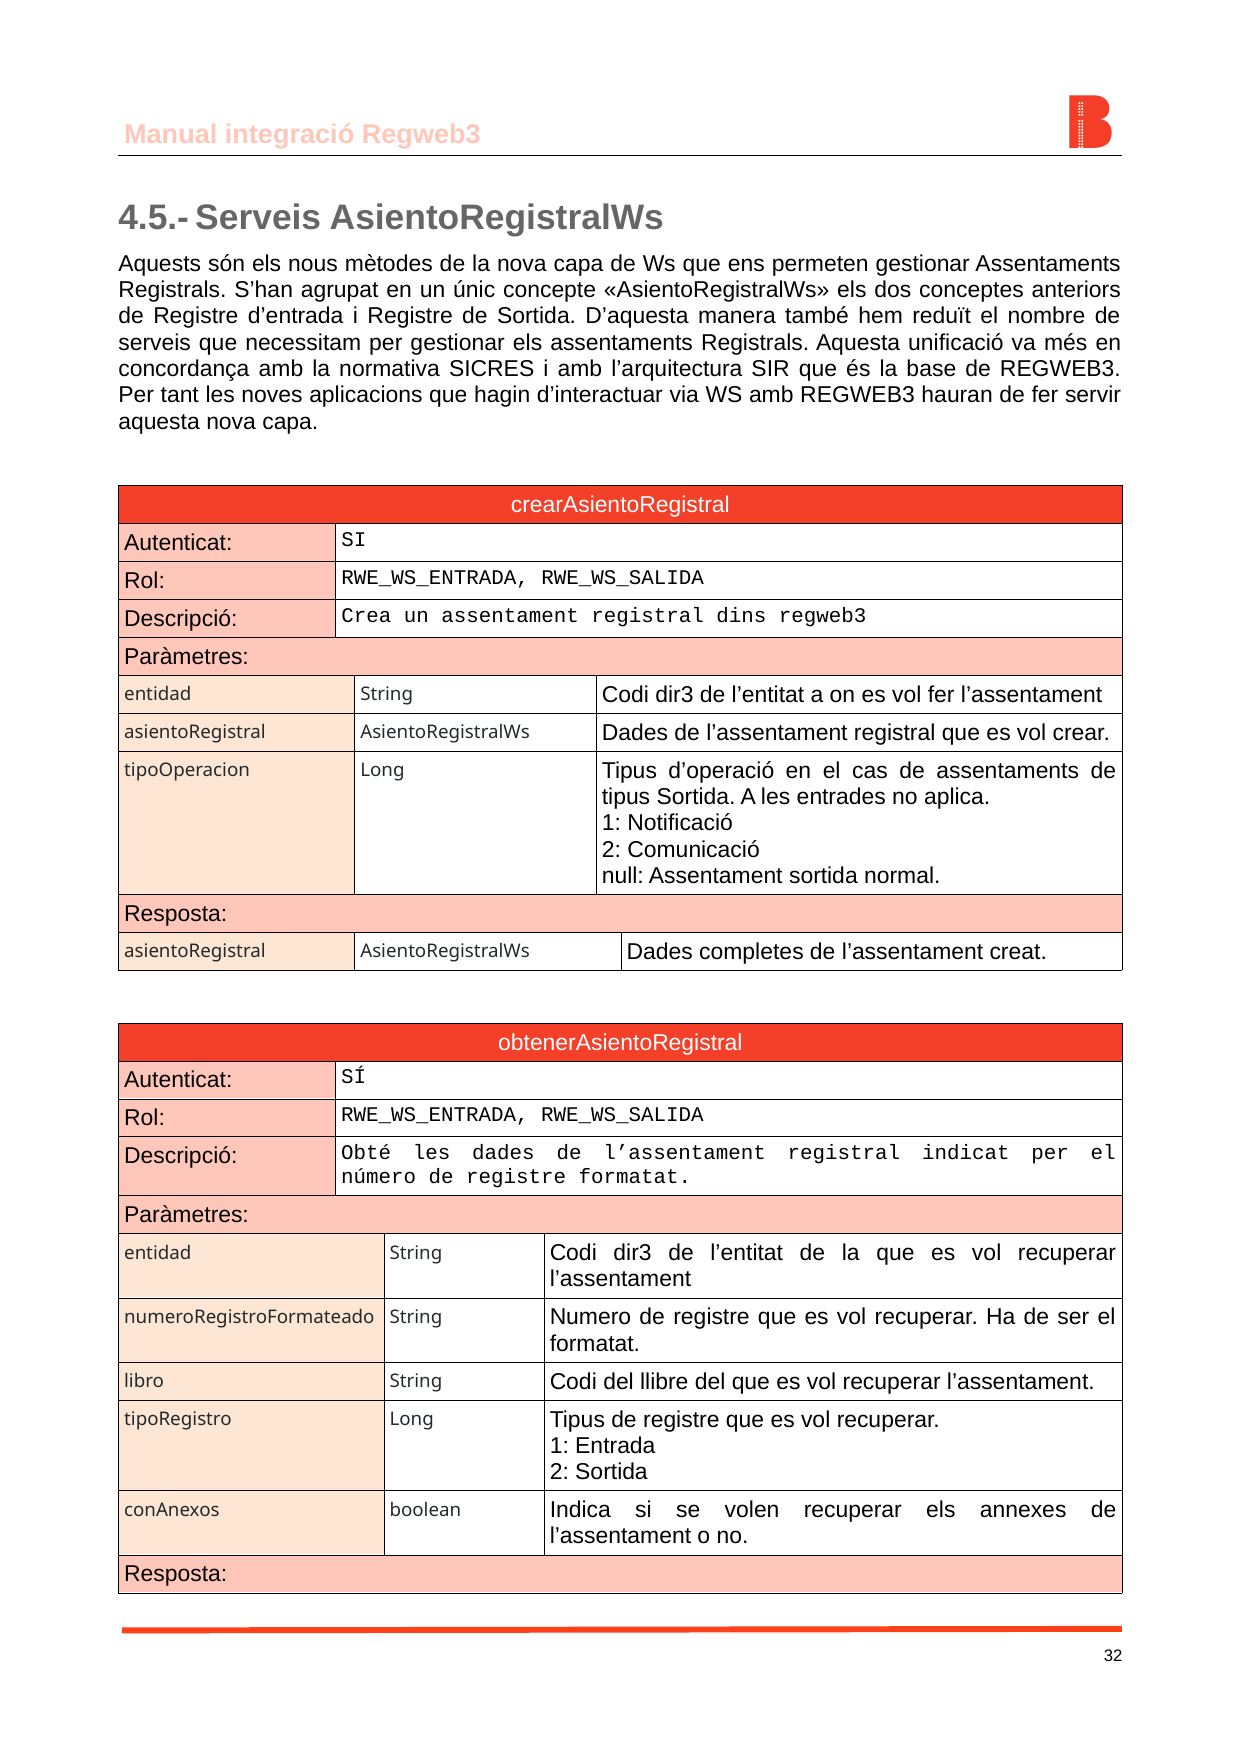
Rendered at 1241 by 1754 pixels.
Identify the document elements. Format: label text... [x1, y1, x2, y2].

table_cell Descripció: [119, 1137, 335, 1195]
table_cell Autenticat: [119, 1062, 335, 1098]
table_cell String [385, 1234, 544, 1297]
table_cell Crea un assentament registral dins regweb3 [336, 600, 1122, 637]
table_cell Descripció: [119, 600, 335, 637]
table_cell String [385, 1299, 544, 1362]
table_header crearAsientoRegistral [119, 486, 1122, 523]
table_cell RWE_WS_ENTRADA, RWE_WS_SALIDA [336, 1100, 1122, 1136]
table_cell RWE_WS_ENTRADA, RWE_WS_SALIDA [336, 562, 1122, 599]
table_cell Codi dir3 de l’entitat de la que es vol recuperar l’assentament [545, 1234, 1122, 1297]
table_cell Resposta: [119, 895, 1122, 932]
table_cell entidad [119, 1234, 384, 1297]
table_cell String [385, 1363, 544, 1400]
table_cell AsientoRegistralWs [355, 714, 596, 751]
table_cell AsientoRegistralWs [355, 933, 621, 970]
table_cell Numero de registre que es vol recuperar. Ha de ser el formatat. [545, 1299, 1122, 1362]
table_cell Obté les dades de l’assentament registral indicat per el número de registre formatat. [336, 1137, 1122, 1195]
table_cell Rol: [119, 562, 335, 599]
table_cell SI [336, 524, 1122, 561]
table_cell Autenticat: [119, 524, 335, 561]
table_cell Dades de l’assentament registral que es vol crear. [597, 714, 1122, 751]
table_cell entidad [119, 676, 354, 713]
table_cell libro [119, 1363, 384, 1400]
picture [1063, 94, 1117, 150]
table_cell SÍ [336, 1062, 1122, 1098]
table_cell Paràmetres: [119, 1196, 1122, 1233]
table_cell String [355, 676, 596, 713]
text Aquests són els nous mètodes de la nova capa de Ws que ens permeten gestionar Assentaments Registrals. S’han agrupat en un únic concepte «AsientoRegistralWs» els dos conceptes anteriors de Registre d’entrada i Registre de Sortida. D’aquesta manera també hem reduït el nombre de serveis que necessitam per gestionar els assentaments Registrals. Aquesta unificació va més en concordança amb la normativa SICRES i amb l’arquitectura SIR que és la base de REGWEB3. Per tant les noves aplicacions que hagin d’interactuar via WS amb REGWEB3 hauran de fer servir aquesta nova capa. [118, 249, 1122, 434]
table_cell Codi del llibre del que es vol recuperar l’assentament. [545, 1363, 1122, 1400]
table_cell Rol: [119, 1100, 335, 1136]
table_cell Indica si se volen recuperar els annexes de l’assentament o no. [545, 1491, 1122, 1554]
table_cell Codi dir3 de l’entitat a on es vol fer l’assentament [597, 676, 1122, 713]
table_cell asientoRegistral [119, 714, 354, 751]
table_cell Tipus de registre que es vol recuperar. 1: Entrada 2: Sortida [545, 1401, 1122, 1490]
table_cell tipoOperacion [119, 752, 354, 894]
table_cell Long [385, 1401, 544, 1490]
subtitle Serveis AsientoRegistralWs [118, 196, 1122, 237]
table_cell tipoRegistro [119, 1401, 384, 1490]
table_cell Paràmetres: [119, 638, 1122, 675]
table_cell Resposta: [119, 1556, 1122, 1592]
table_cell Long [355, 752, 596, 894]
table_cell asientoRegistral [119, 933, 354, 970]
table_cell boolean [385, 1491, 544, 1554]
table_cell Dades completes de l’assentament creat. [622, 933, 1122, 970]
table_cell numeroRegistroFormateado [119, 1299, 384, 1362]
table_cell Tipus d’operació en el cas de assentaments de tipus Sortida. A les entrades no aplica. 1: Notificació 2: Comunicació null: Assentament sortida normal. [597, 752, 1122, 894]
table_cell conAnexos [119, 1491, 384, 1554]
table_header obtenerAsientoRegistral [119, 1024, 1122, 1061]
